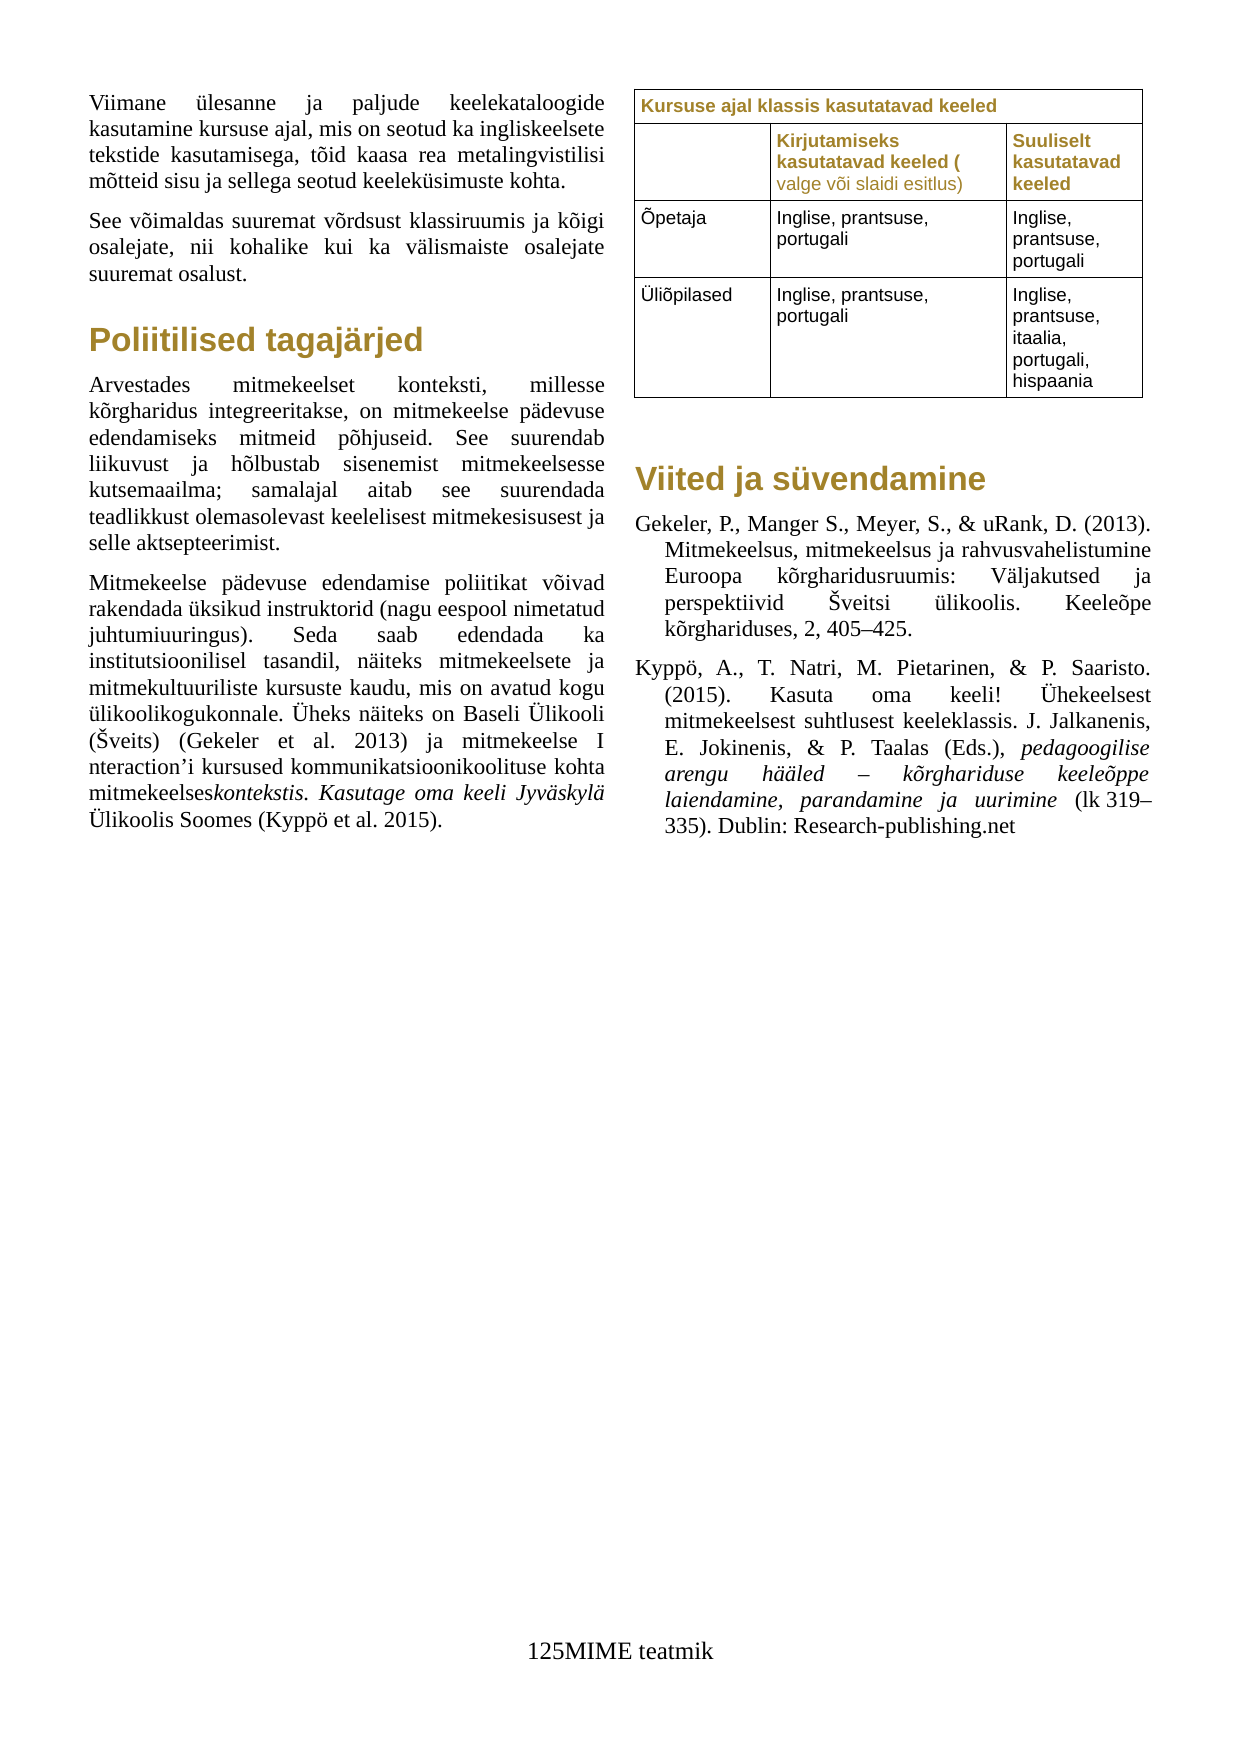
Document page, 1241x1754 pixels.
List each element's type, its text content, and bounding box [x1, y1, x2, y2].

table_cell Suuliselt kasutatavad keeled [1007, 124, 1142, 200]
subtitle Poliitilised tagajärjed [88, 320, 605, 358]
text Viimane ülesanne ja paljude keelekataloogide kasutamine kursuse ajal, mis on seotud ka ingliskeelsete tekstide kasutamisega, tõid kaasa rea metalingvistilisi mõtteid sisu ja sellega seotud keeleküsimuste kohta. [88, 88, 605, 194]
text Arvestades mitmekeelset konteksti, millesse kõrgharidus integreeritakse, on mitmekeelse pädevuse edendamiseks mitmeid põhjuseid. See suurendab liikuvust ja hõlbustab sisenemist mitmekeelsesse kutsemaailma; samalajal aitab see suurendada teadlikkust olemasolevast keelelisest mitmekesisusest ja selle aktsepteerimist. [88, 371, 605, 556]
text Kyppö, A., T. Natri, M. Pietarinen, & P. Saaristo. (2015). Kasuta oma keeli! Ühekeelsest mitmekeelsest suhtlusest keeleklassis. J. Jalkanenis, E. Jokinenis, & P. Taalas (Eds.), pedagoogilise arengu hääled – kõrghariduse keeleõppe laiendamine, parandamine ja uurimine (lk 319–335). Dublin: Research-publishing.net [635, 654, 1152, 839]
text Gekeler, P., Manger S., Meyer, S., & uRank, D. (2013). Mitmekeelsus, mitmekeelsus ja rahvusvahelistumine Euroopa kõrgharidusruumis: Väljakutsed ja perspektiivid Šveitsi ülikoolis. Keeleõpe kõrghariduses, 2, 405–425. [635, 510, 1152, 641]
table_cell Inglise, prantsuse, portugali [1007, 201, 1142, 277]
table_cell Kirjutamiseks kasutatavad keeled ( valge või slaidi esitlus) [771, 124, 1006, 200]
table_cell Üliõpilased [635, 278, 770, 397]
text Mitmekeelse pädevuse edendamise poliitikat võivad rakendada üksikud instruktorid (nagu eespool nimetatud juhtumiuuringus). Seda saab edendada ka institutsioonilisel tasandil, näiteks mitmekeelsete ja mitmekultuuriliste kursuste kaudu, mis on avatud kogu ülikoolikogukonnale. Üheks näiteks on Baseli Ülikooli (Šveits) (Gekeler et al. 2013) ja mitmekeelse I nteraction’i kursused kommunikatsioonikoolituse kohta mitmekeelseskontekstis. Kasutage oma keeli Jyväskylä Ülikoolis Soomes (Kyppö et al. 2015). [88, 568, 605, 832]
table_cell Inglise, prantsuse, portugali [771, 201, 1006, 277]
subtitle Viited ja süvendamine [635, 458, 1152, 497]
table_cell Inglise, prantsuse, itaalia, portugali, hispaania [1007, 278, 1142, 397]
text See võimaldas suuremat võrdsust klassiruumis ja kõigi osalejate, nii kohalike kui ka välismaiste osalejate suuremat osalust. [88, 207, 605, 286]
table_cell Õpetaja [635, 201, 770, 277]
table_cell Inglise, prantsuse, portugali [771, 278, 1006, 397]
table_cell [635, 124, 770, 200]
table_header Kursuse ajal klassis kasutatavad keeled [635, 90, 1142, 123]
